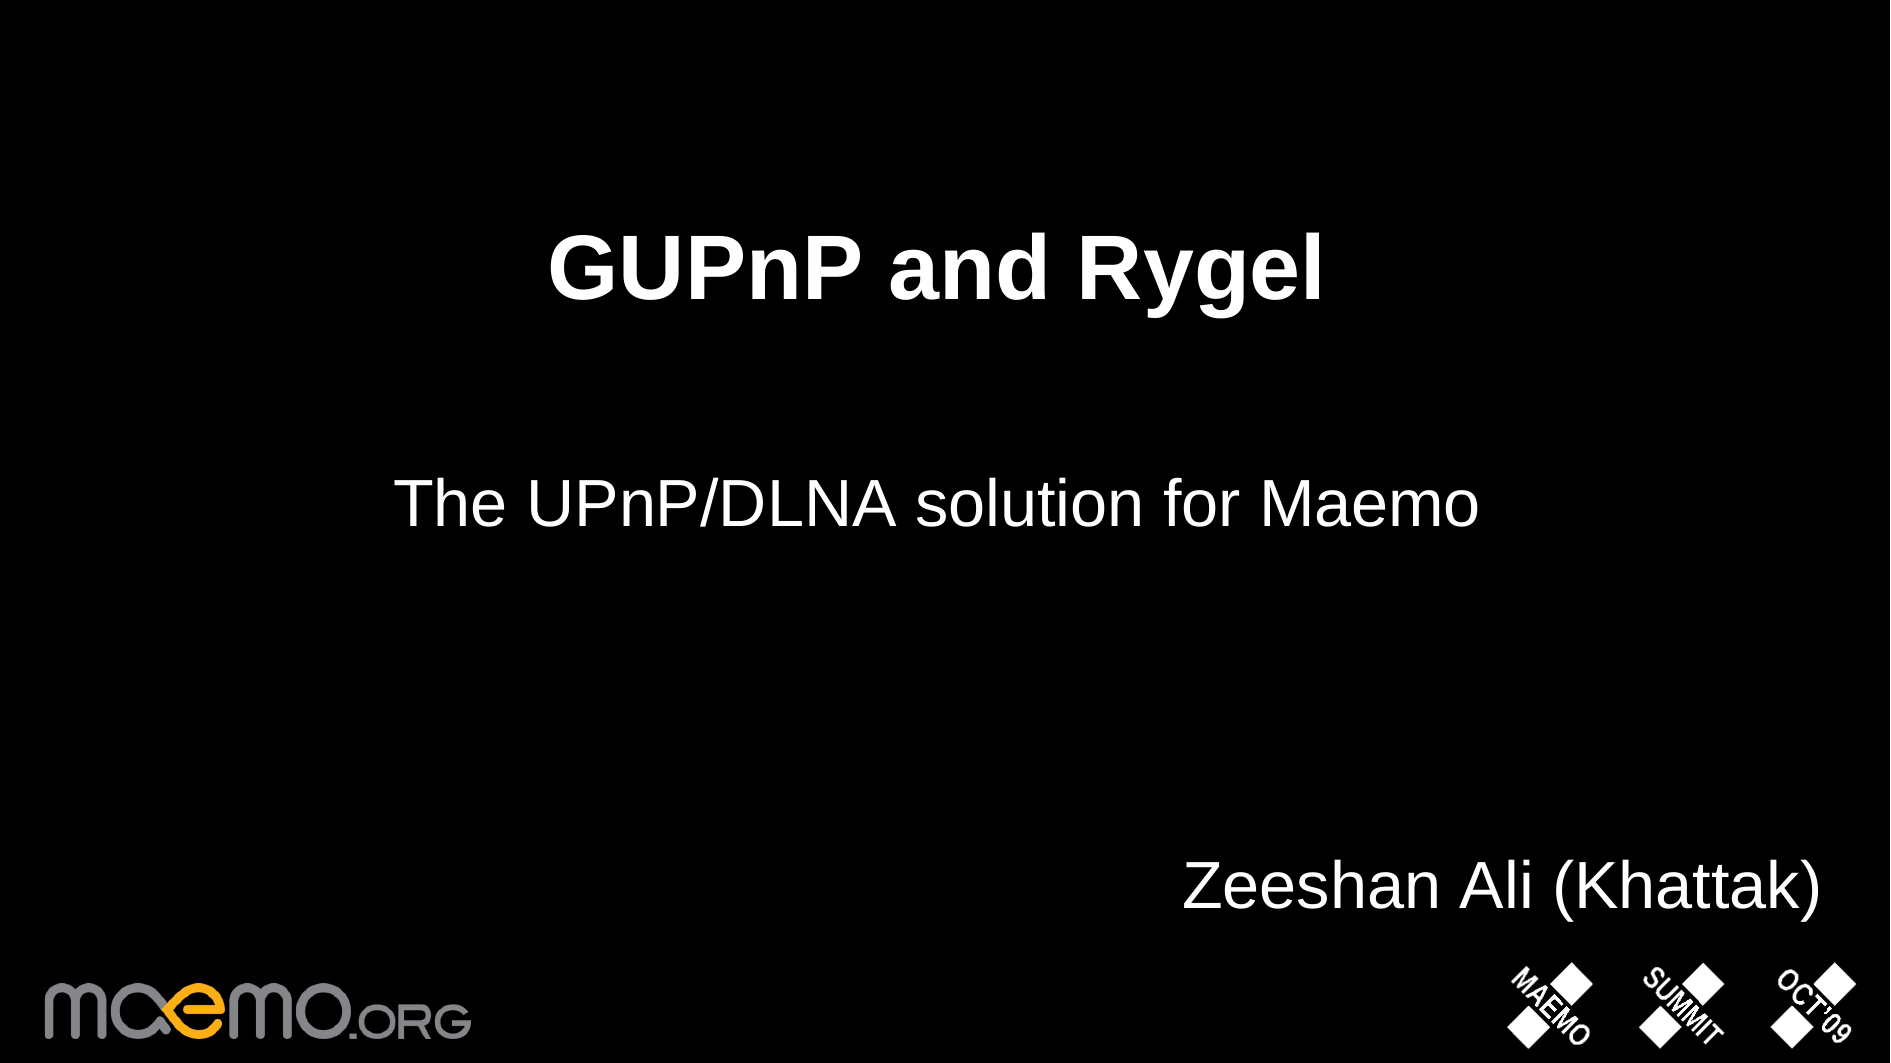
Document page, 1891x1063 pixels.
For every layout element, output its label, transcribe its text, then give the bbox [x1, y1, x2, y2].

list GUPnP and Rygel The UPnP/DLNA solution for Maemo Zeeshan Ali (Khattak) [37, 75, 1838, 935]
picture [44, 983, 471, 1039]
